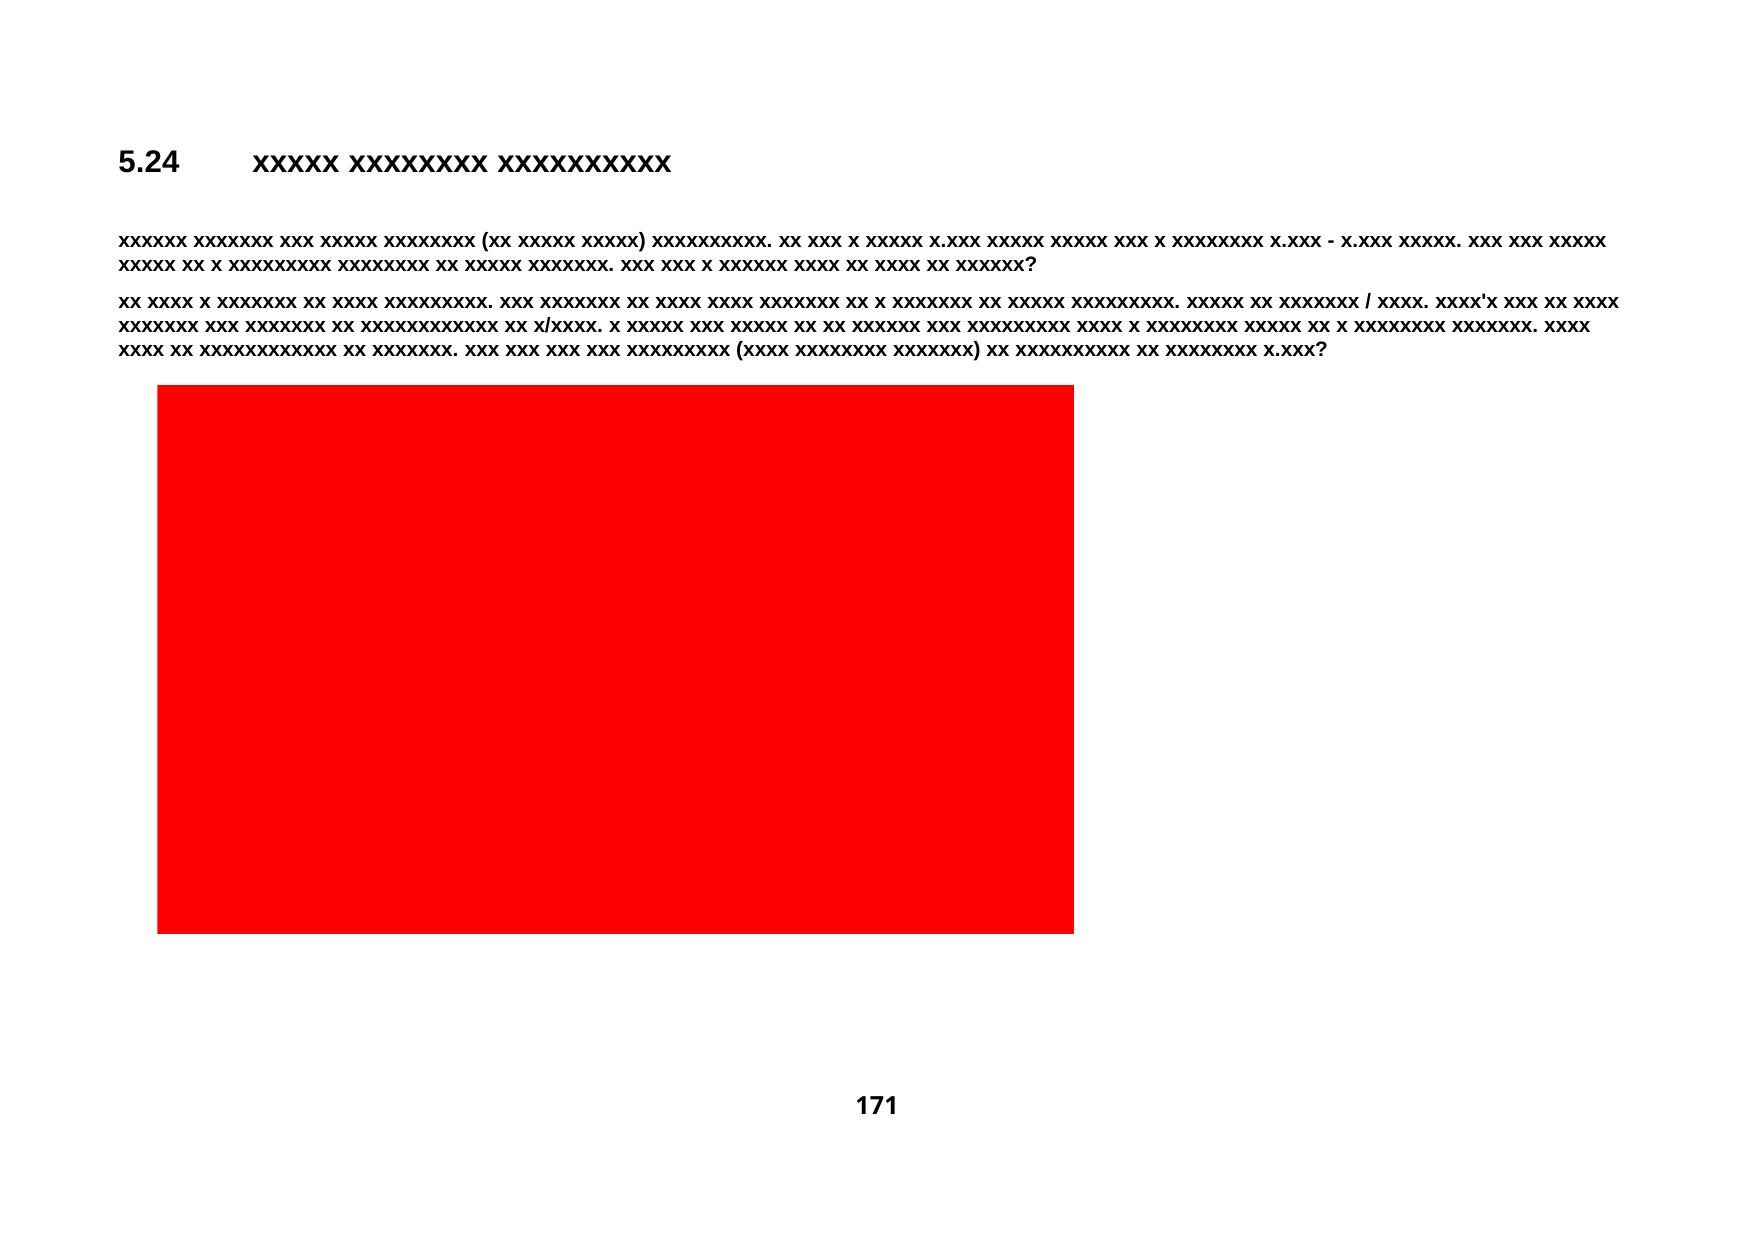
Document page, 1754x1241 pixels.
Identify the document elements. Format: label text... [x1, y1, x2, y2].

text xxxxxx xxxxxxx xxx xxxxx xxxxxxxx (xx xxxxx xxxxx) xxxxxxxxxx. xx xxx x xxxxx x.xxx xxxxx xxxxx xxx x xxxxxxxx x.xxx - x.xxx xxxxx. xxx xxx xxxxx xxxxx xx x xxxxxxxxx xxxxxxxx xx xxxxx xxxxxxx. xxx xxx x xxxxxx xxxx xx xxxx xx xxxxxx? [118, 228, 1636, 276]
subtitle xxxxx xxxxxxxx xxxxxxxxxx [118, 143, 1636, 179]
text xx xxxx x xxxxxxx xx xxxx xxxxxxxxx. xxx xxxxxxx xx xxxx xxxx xxxxxxx xx x xxxxxxx xx xxxxx xxxxxxxxx. xxxxx xx xxxxxxx / xxxx. xxxx'x xxx xx xxxx xxxxxxx xxx xxxxxxx xx xxxxxxxxxxxx xx x/xxxx. x xxxxx xxx xxxxx xx xx xxxxxx xxx xxxxxxxxx xxxx x xxxxxxxx xxxxx xx x xxxxxxxx xxxxxxx. xxxx xxxx xx xxxxxxxxxxxx xx xxxxxxx. xxx xxx xxx xxx xxxxxxxxx (xxxx xxxxxxxx xxxxxxx) xx xxxxxxxxxx xx xxxxxxxx x.xxx? [118, 289, 1636, 361]
picture [157, 385, 1074, 934]
